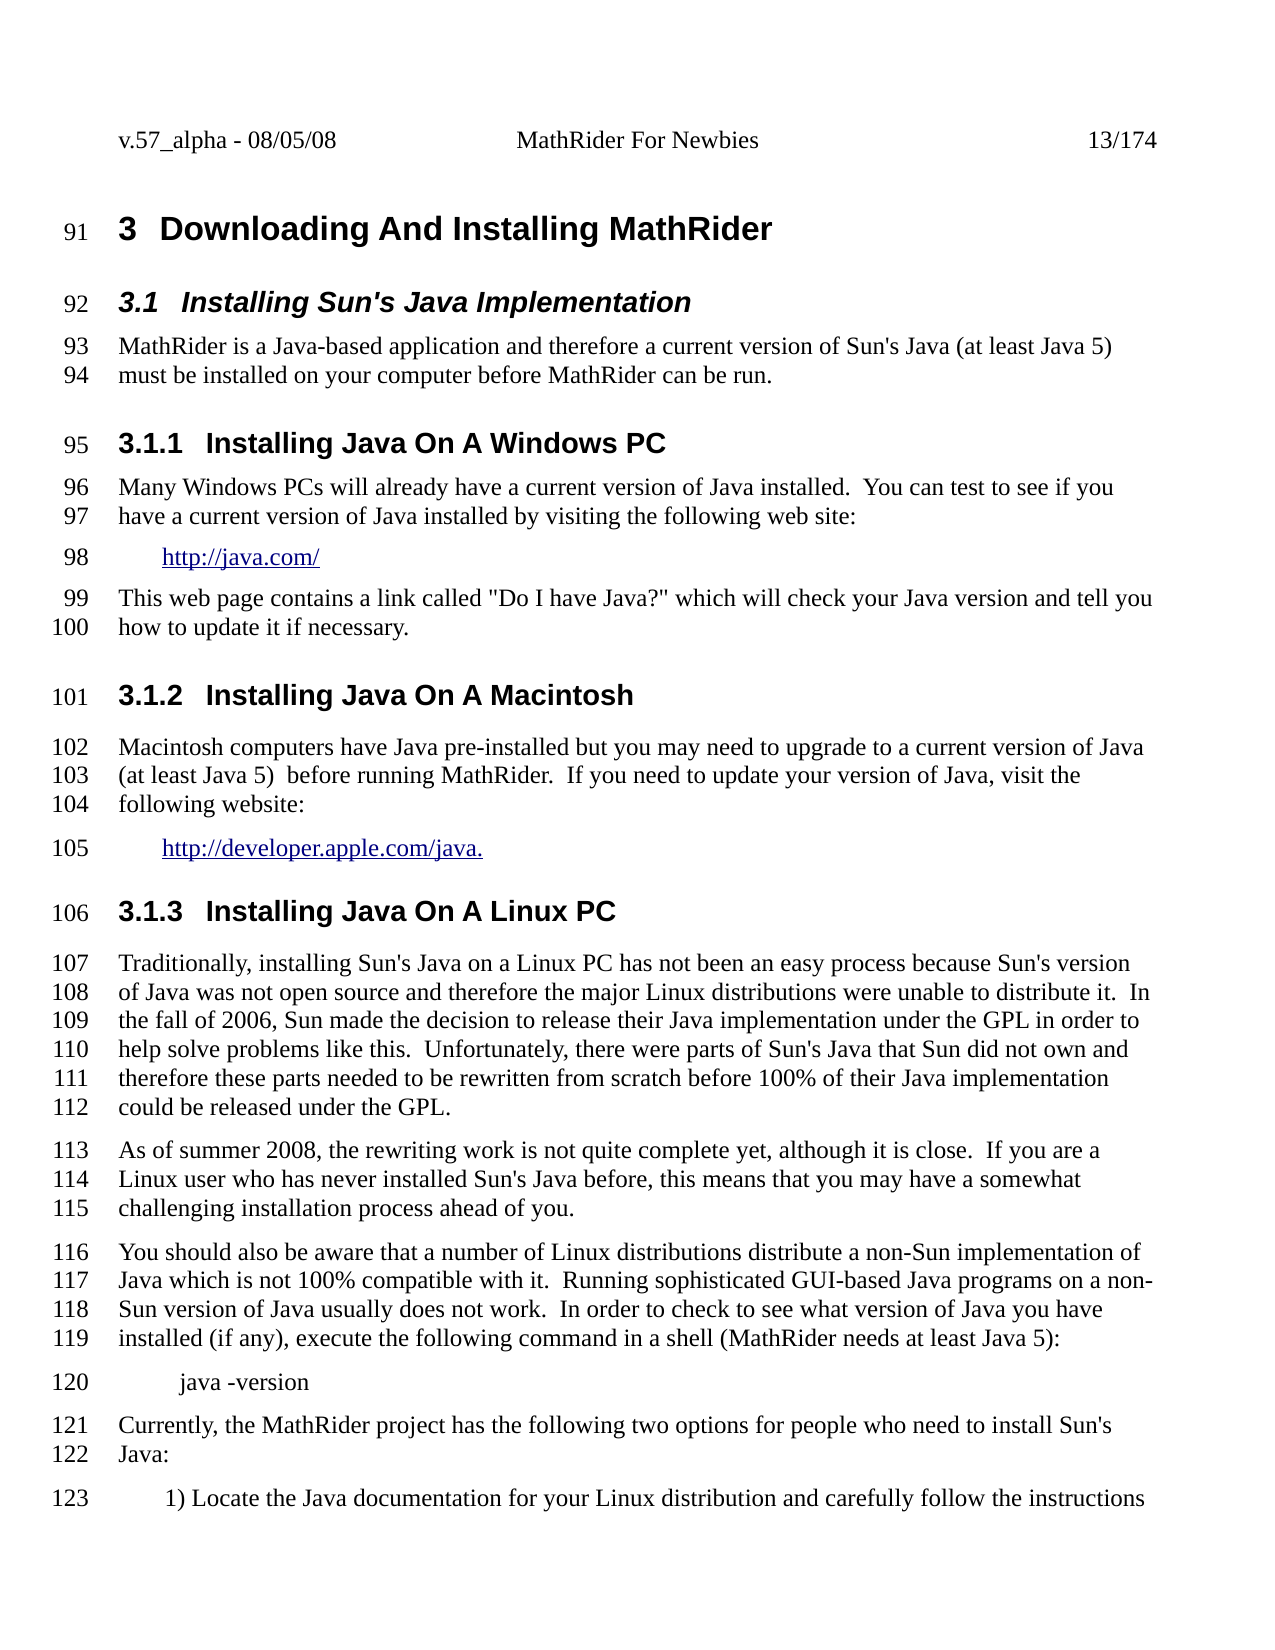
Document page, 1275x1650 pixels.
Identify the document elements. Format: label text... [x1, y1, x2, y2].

text Traditionally, installing Sun's Java on a Linux PC has not been an easy process because Sun's version of Java was not open source and therefore the major Linux distributions were unable to distribute it. In the fall of 2006, Sun made the decision to release their Java implementation under the GPL in order to help solve problems like this. Unfortunately, there were parts of Sun's Java that Sun did not own and therefore these parts needed to be rewritten from scratch before 100% of their Java implementation could be released under the GPL. [118, 948, 1157, 1120]
text Many Windows PCs will already have a current version of Java installed. You can test to see if you have a current version of Java installed by visiting the following web site: [118, 472, 1157, 529]
text http://java.com/ [162, 542, 1157, 571]
text You should also be aware that a number of Linux distributions distribute a non-Sun implementation of Java which is not 100% compatible with it. Running sophisticated GUI-based Java programs on a non-Sun version of Java usually does not work. In order to check to see what version of Java you have installed (if any), execute the following command in a shell (MathRider needs at least Java 5): [118, 1237, 1157, 1352]
subtitle Installing Sun's Java Implementation [118, 285, 1157, 318]
text As of summer 2008, the rewriting work is not quite complete yet, although it is close. If you are a Linux user who has never installed Sun's Java before, this means that you may have a somewhat challenging installation process ahead of you. [118, 1135, 1157, 1222]
subtitle Installing Java On A Windows PC [118, 426, 1157, 459]
subtitle Installing Java On A Linux PC [118, 894, 1157, 928]
text Macintosh computers have Java pre-installed but you may need to upgrade to a current version of Java (at least Java 5) before running MathRider. If you need to update your version of Java, visit the following website: [118, 732, 1157, 818]
subtitle Installing Java On A Macintosh [118, 678, 1157, 712]
subtitle Downloading And Installing MathRider [118, 209, 1157, 247]
text 1) Locate the Java documentation for your Linux distribution and carefully follow the instructions [164, 1483, 1157, 1512]
text http://developer.apple.com/java. [162, 833, 1157, 862]
text Currently, the MathRider project has the following two options for people who need to install Sun's Java: [118, 1410, 1157, 1468]
text MathRider is a Java-based application and therefore a current version of Sun's Java (at least Java 5) must be installed on your computer before MathRider can be run. [118, 331, 1157, 388]
text java -version [179, 1367, 1157, 1395]
text This web page contains a link called "Do I have Java?" which will check your Java version and tell you how to update it if necessary. [118, 583, 1157, 641]
